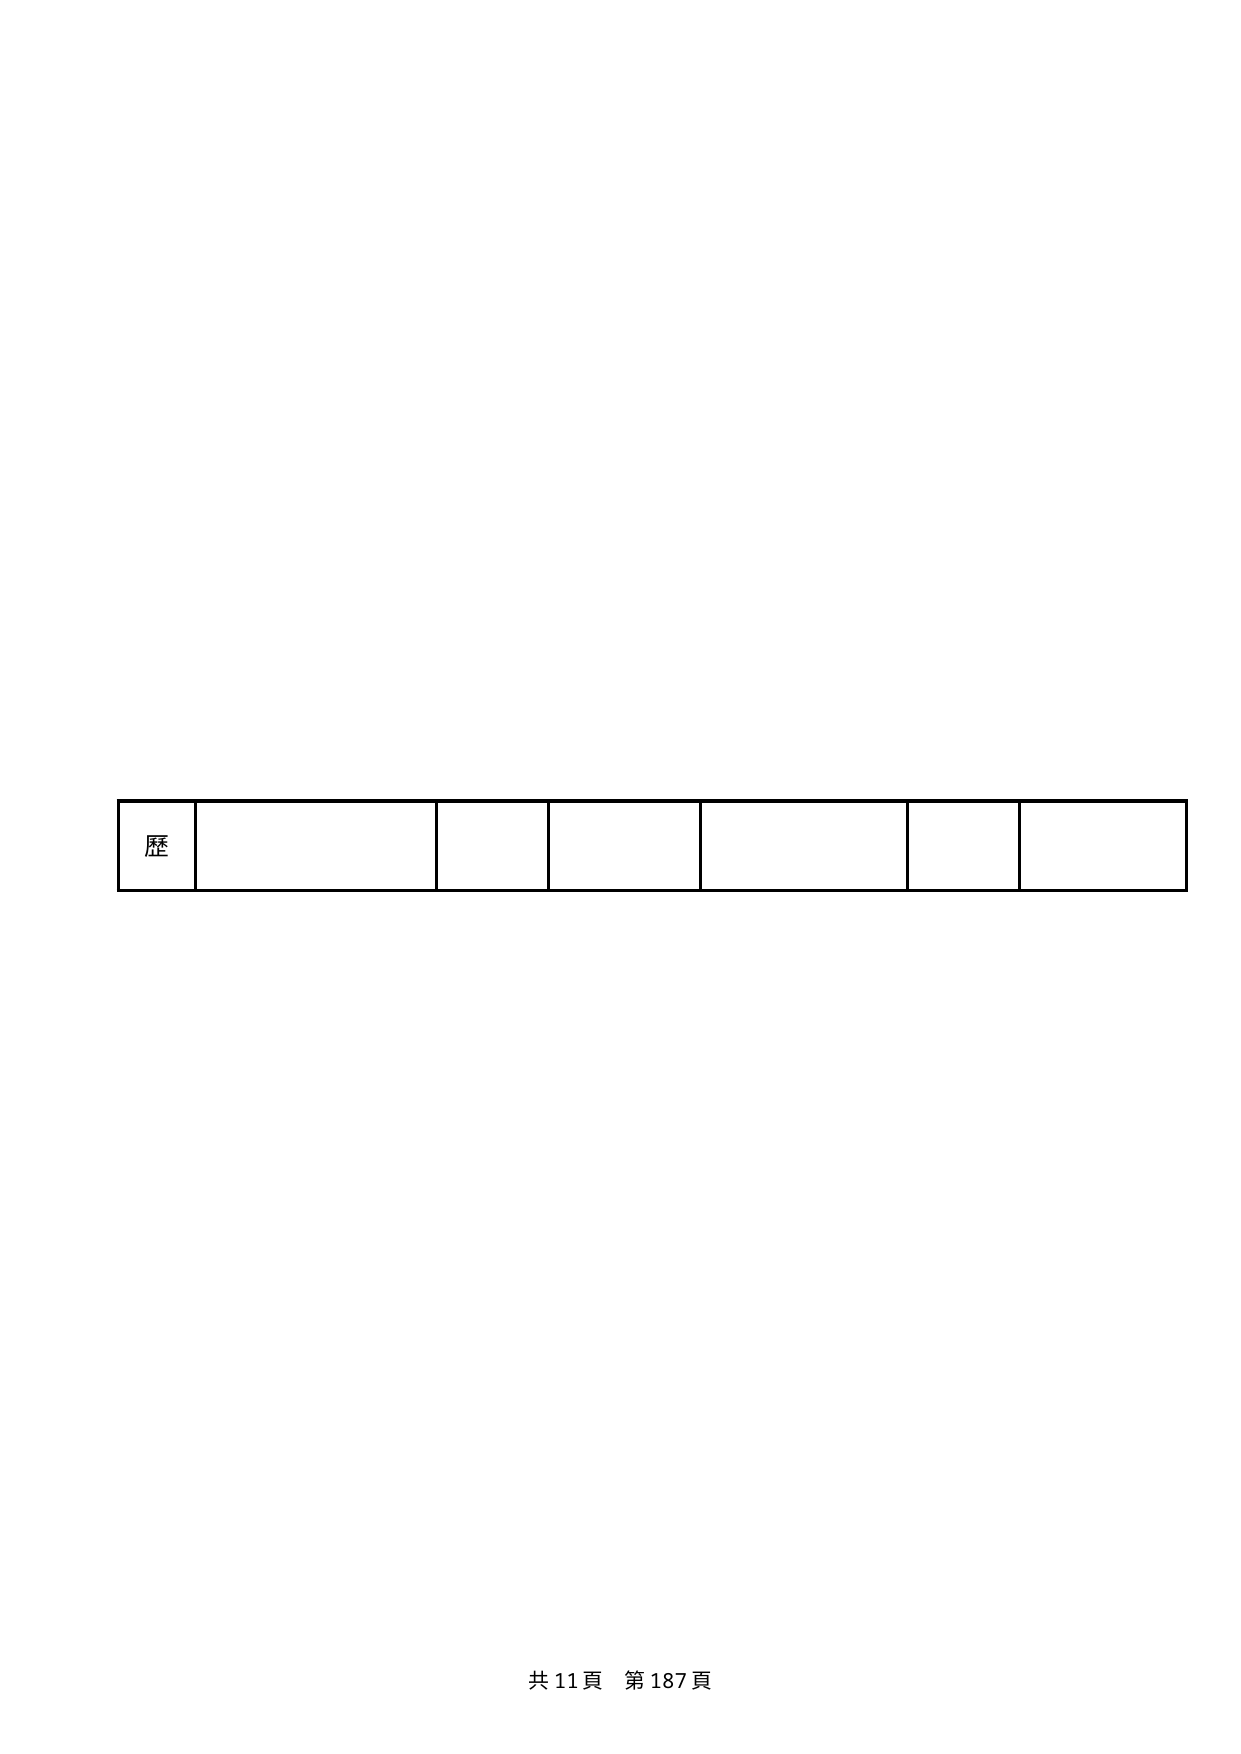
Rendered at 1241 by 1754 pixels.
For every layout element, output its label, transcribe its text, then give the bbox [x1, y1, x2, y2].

table_cell [1021, 803, 1185, 889]
table_cell [909, 803, 1018, 889]
table_cell [550, 803, 699, 889]
table_cell 歷 [120, 803, 194, 889]
table_cell [438, 803, 547, 889]
table_cell [197, 803, 435, 889]
table_cell [702, 803, 906, 889]
